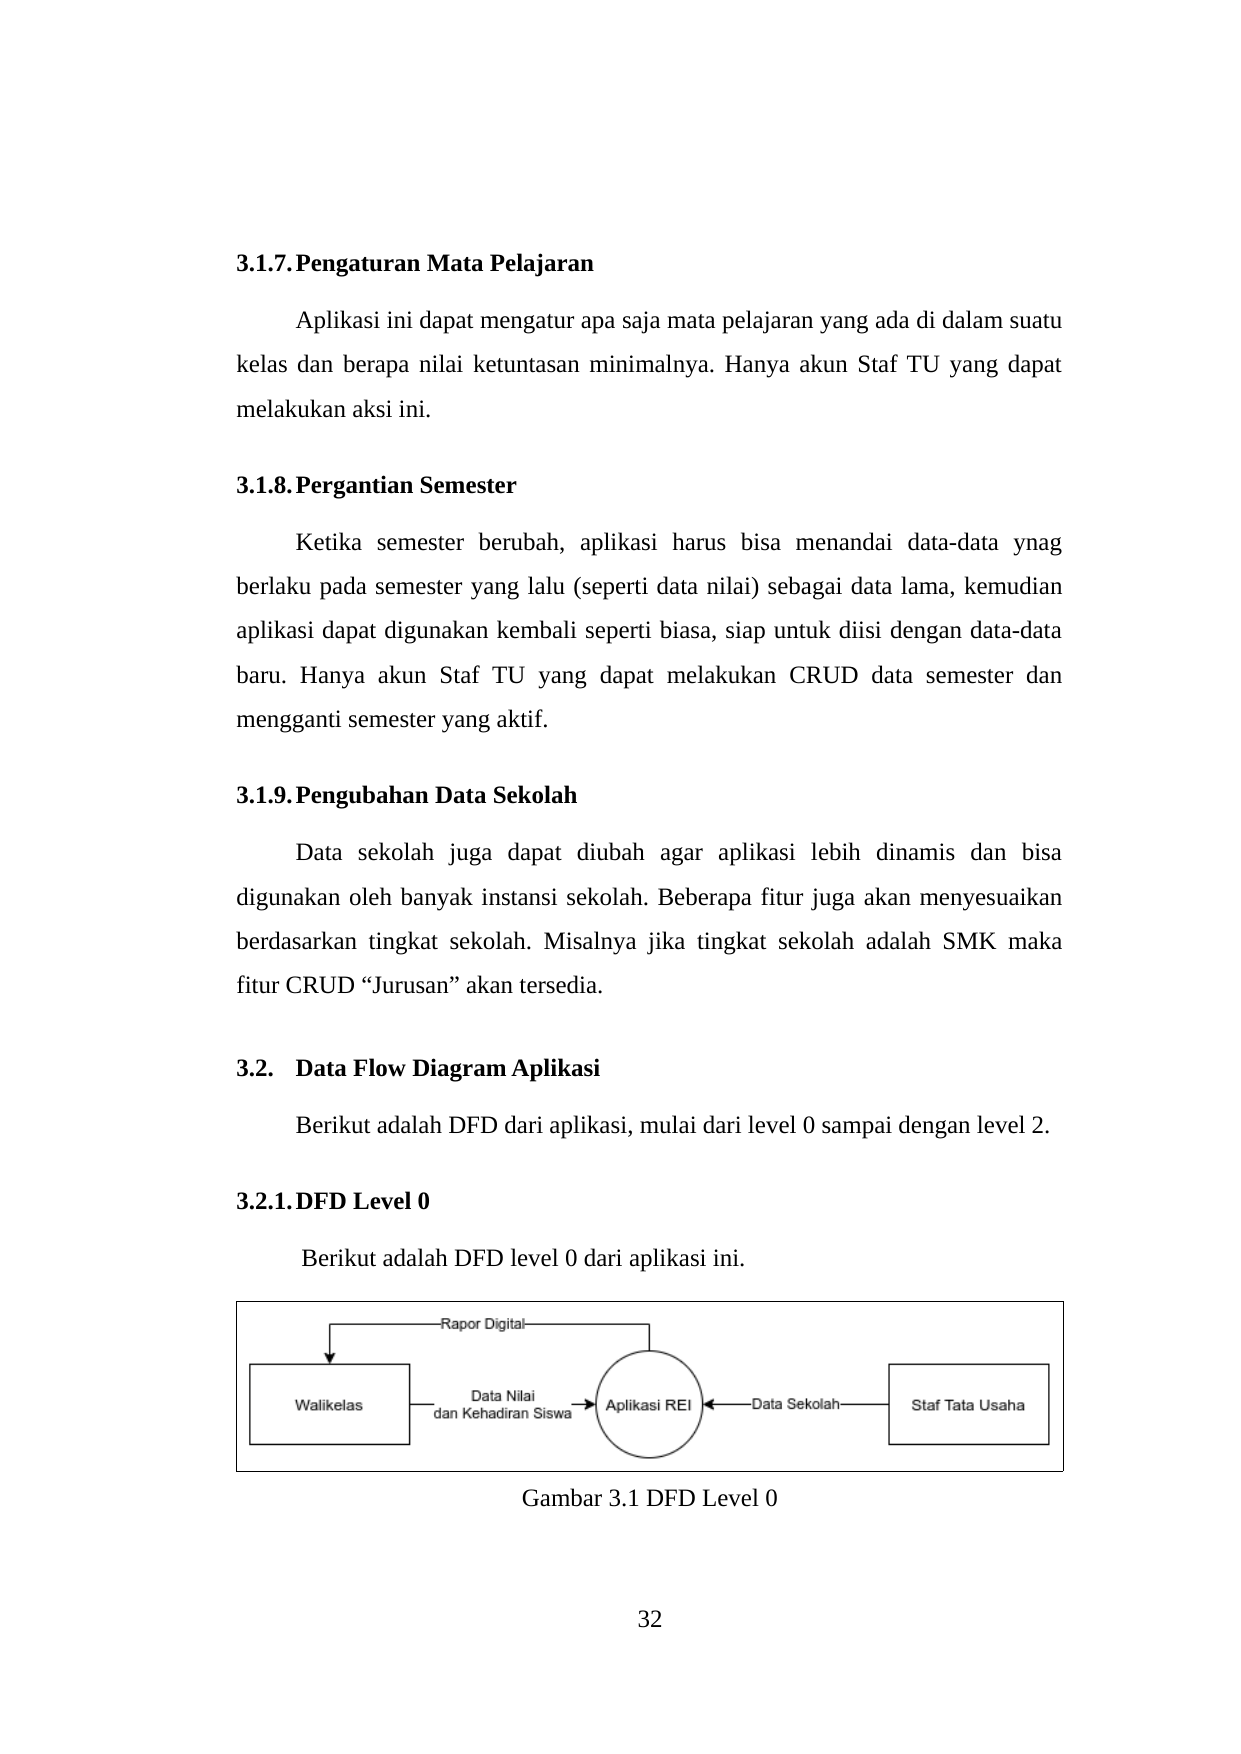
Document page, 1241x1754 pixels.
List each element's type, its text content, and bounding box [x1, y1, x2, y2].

text Berikut adalah DFD level 0 dari aplikasi ini. [242, 1231, 1063, 1275]
subtitle Pengubahan Data Sekolah [236, 768, 1063, 813]
subtitle Pengaturan Mata Pelajaran [236, 236, 1063, 281]
subtitle DFD Level 0 [236, 1174, 1063, 1218]
subtitle Pergantian Semester [236, 458, 1063, 502]
text Berikut adalah DFD dari aplikasi, mulai dari level 0 sampai dengan level 2. [236, 1098, 1063, 1142]
text Gambar 3.1 DFD Level 0 [236, 1472, 1063, 1516]
text Aplikasi ini dapat mengatur apa saja mata pelajaran yang ada di dalam suatu kelas dan berapa nilai ketuntasan minimalnya. Hanya akun Staf TU yang dapat melakukan aksi ini. [236, 293, 1063, 426]
text [236, 1288, 1063, 1301]
text Data sekolah juga dapat diubah agar aplikasi lebih dinamis dan bisa digunakan oleh banyak instansi sekolah. Beberapa fitur juga akan menyesuaikan berdasarkan tingkat sekolah. Misalnya jika tingkat sekolah adalah SMK maka fitur CRUD “Jurusan” akan tersedia. [236, 825, 1063, 1002]
subtitle Data Flow Diagram Aplikasi [236, 1041, 1063, 1085]
picture [237, 1302, 1063, 1471]
text Ketika semester berubah, aplikasi harus bisa menandai data-data ynag berlaku pada semester yang lalu (seperti data nilai) sebagai data lama, kemudian aplikasi dapat digunakan kembali seperti biasa, siap untuk diisi dengan data-data baru. Hanya akun Staf TU yang dapat melakukan CRUD data semester dan mengganti semester yang aktif. [236, 515, 1063, 736]
